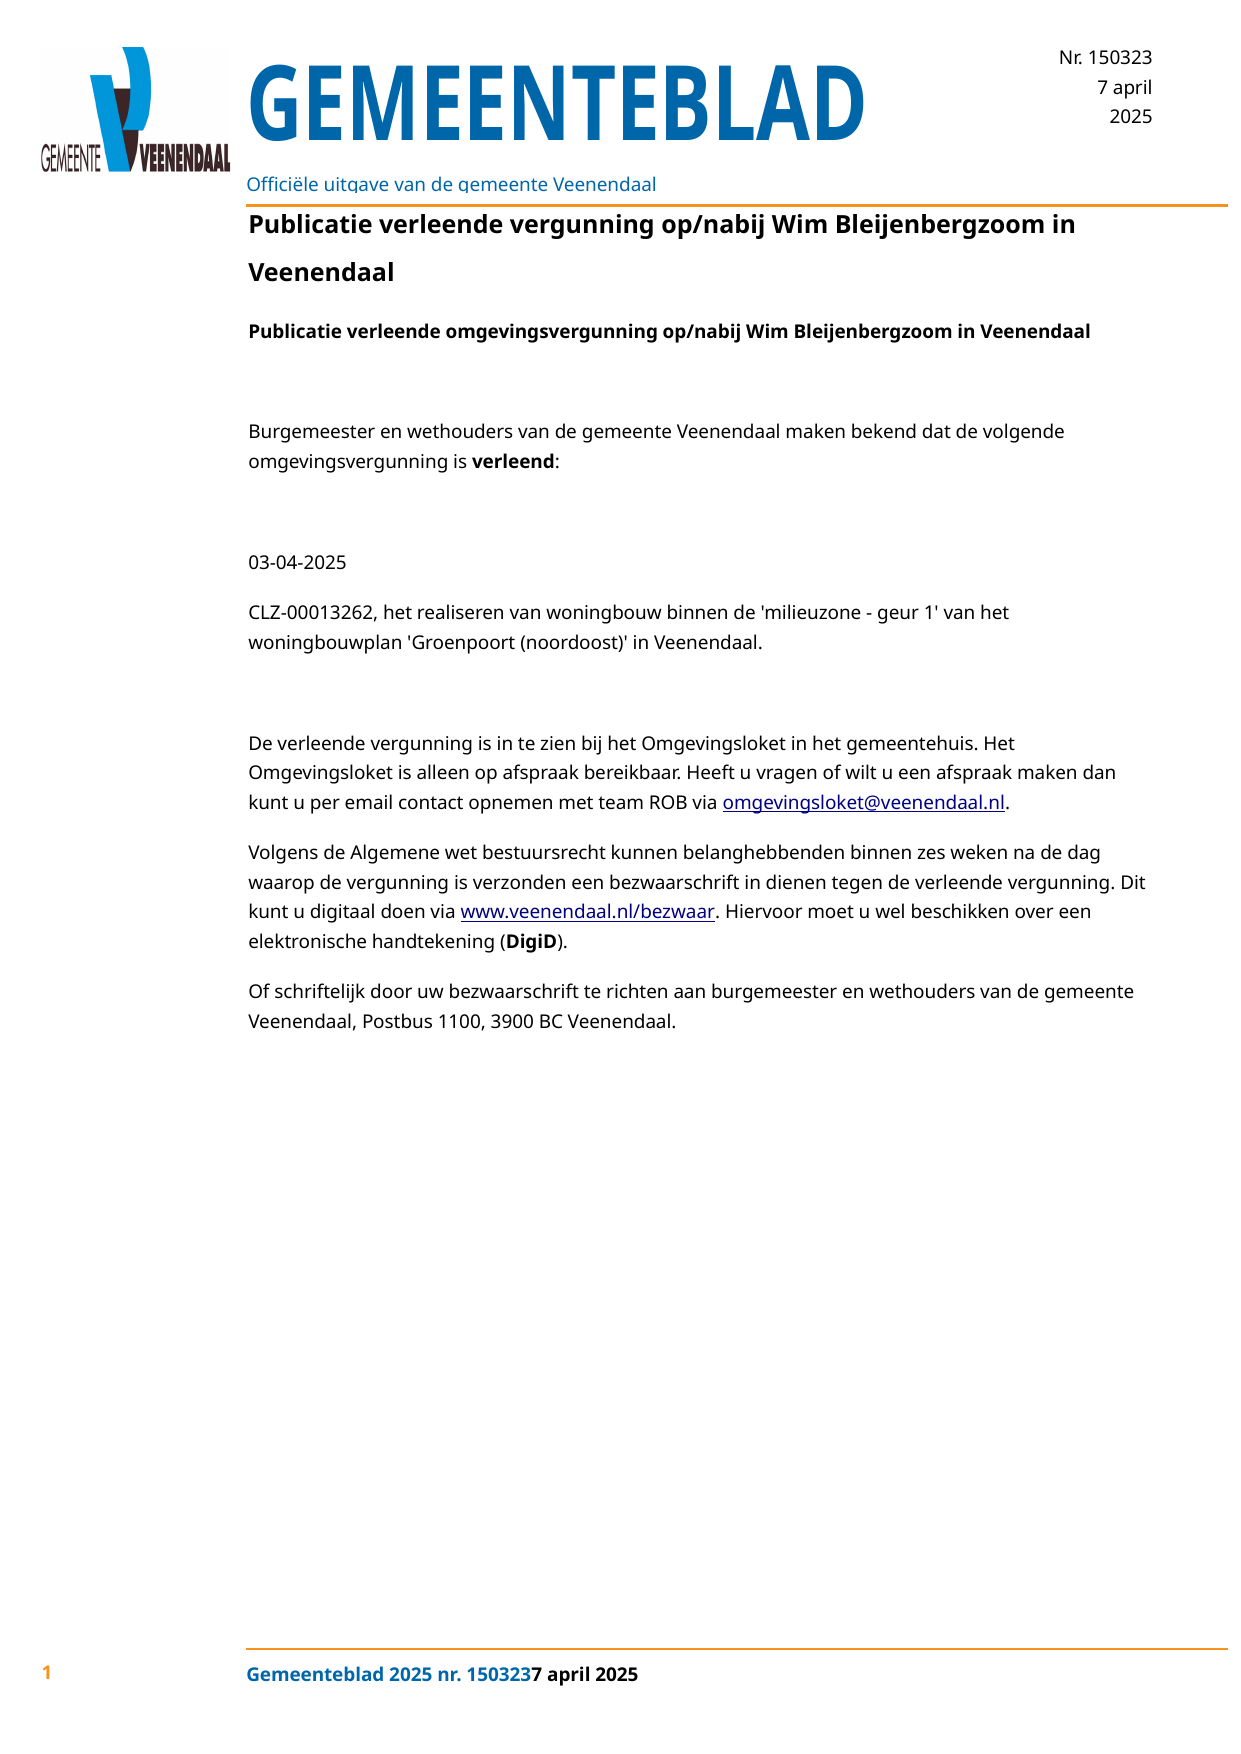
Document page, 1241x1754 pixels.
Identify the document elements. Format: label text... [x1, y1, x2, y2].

text Publicatie verleende omgevingsvergunning op/nabij Wim Bleijenbergzoom in Veenendaal [248, 318, 1152, 344]
text Burgemeester en wethouders van de gemeente Veenendaal maken bekend dat de volgende omgevingsvergunning is verleend: [248, 419, 1152, 474]
text De verleende vergunning is in te zien bij het Omgevingsloket in het gemeentehuis. Het Omgevingsloket is alleen op afspraak bereikbaar. Heeft u vragen of wilt u een afspraak maken dan kunt u per email contact opnemen met team ROB via omgevingsloket@veenendaal.nl. [248, 730, 1152, 815]
picture [123, 47, 231, 172]
text CLZ-00013262, het realiseren van woningbouw binnen de 'milieuzone - geur 1' van het woningbouwplan 'Groenpoort (noordoost)' in Veenendaal. [248, 599, 1152, 655]
text Volgens de Algemene wet bestuursrecht kunnen belanghebbenden binnen zes weken na de dag waarop de vergunning is verzonden een bezwaarschrift in dienen tegen de verleende vergunning. Dit kunt u digitaal doen via www.veenendaal.nl/bezwaar. Hiervoor moet u wel beschikken over een elektronische handtekening (DigiD). [248, 839, 1152, 954]
text 03-04-2025 [248, 549, 1152, 575]
text Publicatie verleende vergunning op/nabij Wim Bleijenbergzoom in Veenendaal [248, 207, 1152, 288]
picture [41, 47, 130, 172]
text Of schriftelijk door uw bezwaarschrift te richten aan burgemeester en wethouders van de gemeente Veenendaal, Postbus 1100, 3900 BC Veenendaal. [248, 979, 1152, 1034]
